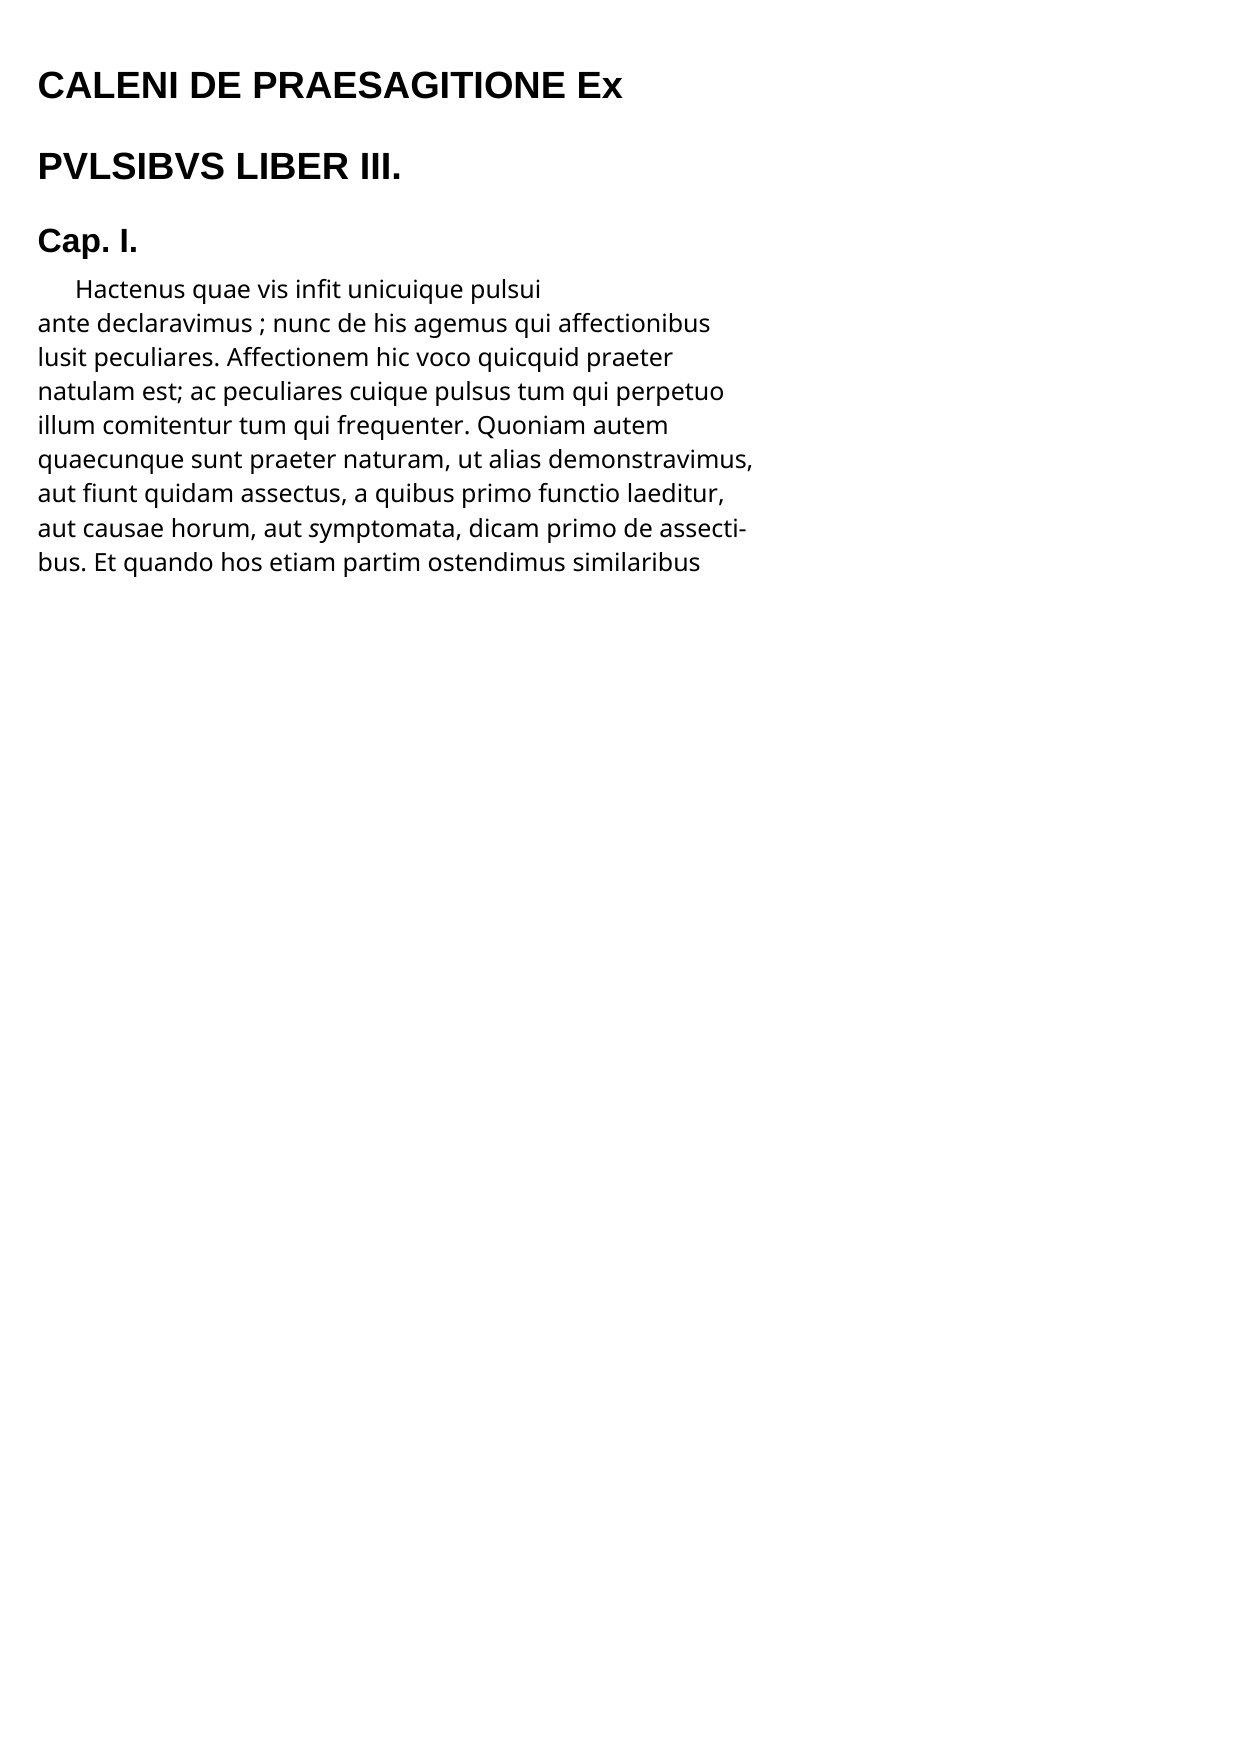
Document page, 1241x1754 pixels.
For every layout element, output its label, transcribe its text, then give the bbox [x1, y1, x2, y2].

subtitle PVLSIBVS LIBER III. [37, 144, 1203, 187]
subtitle CALENI DE PRAESAGITIONE Ex [37, 62, 1203, 106]
text Hactenus quae vis infit unicuique pulsui ante declaravimus ; nunc de his agemus qui affectionibus lusit peculiares. Affectionem hic voco quicquid praeter natulam est; ac peculiares cuique pulsus tum qui perpetuo illum comitentur tum qui frequenter. Quoniam autem quaecunque sunt praeter naturam, ut alias demonstravimus, aut fiunt quidam assectus, a quibus primo functio laeditur, aut causae horum, aut symptomata, dicam primo de assecti- bus. Et quando hos etiam partim ostendimus similaribus [37, 272, 1203, 578]
subtitle Cap. I. [37, 221, 1203, 259]
